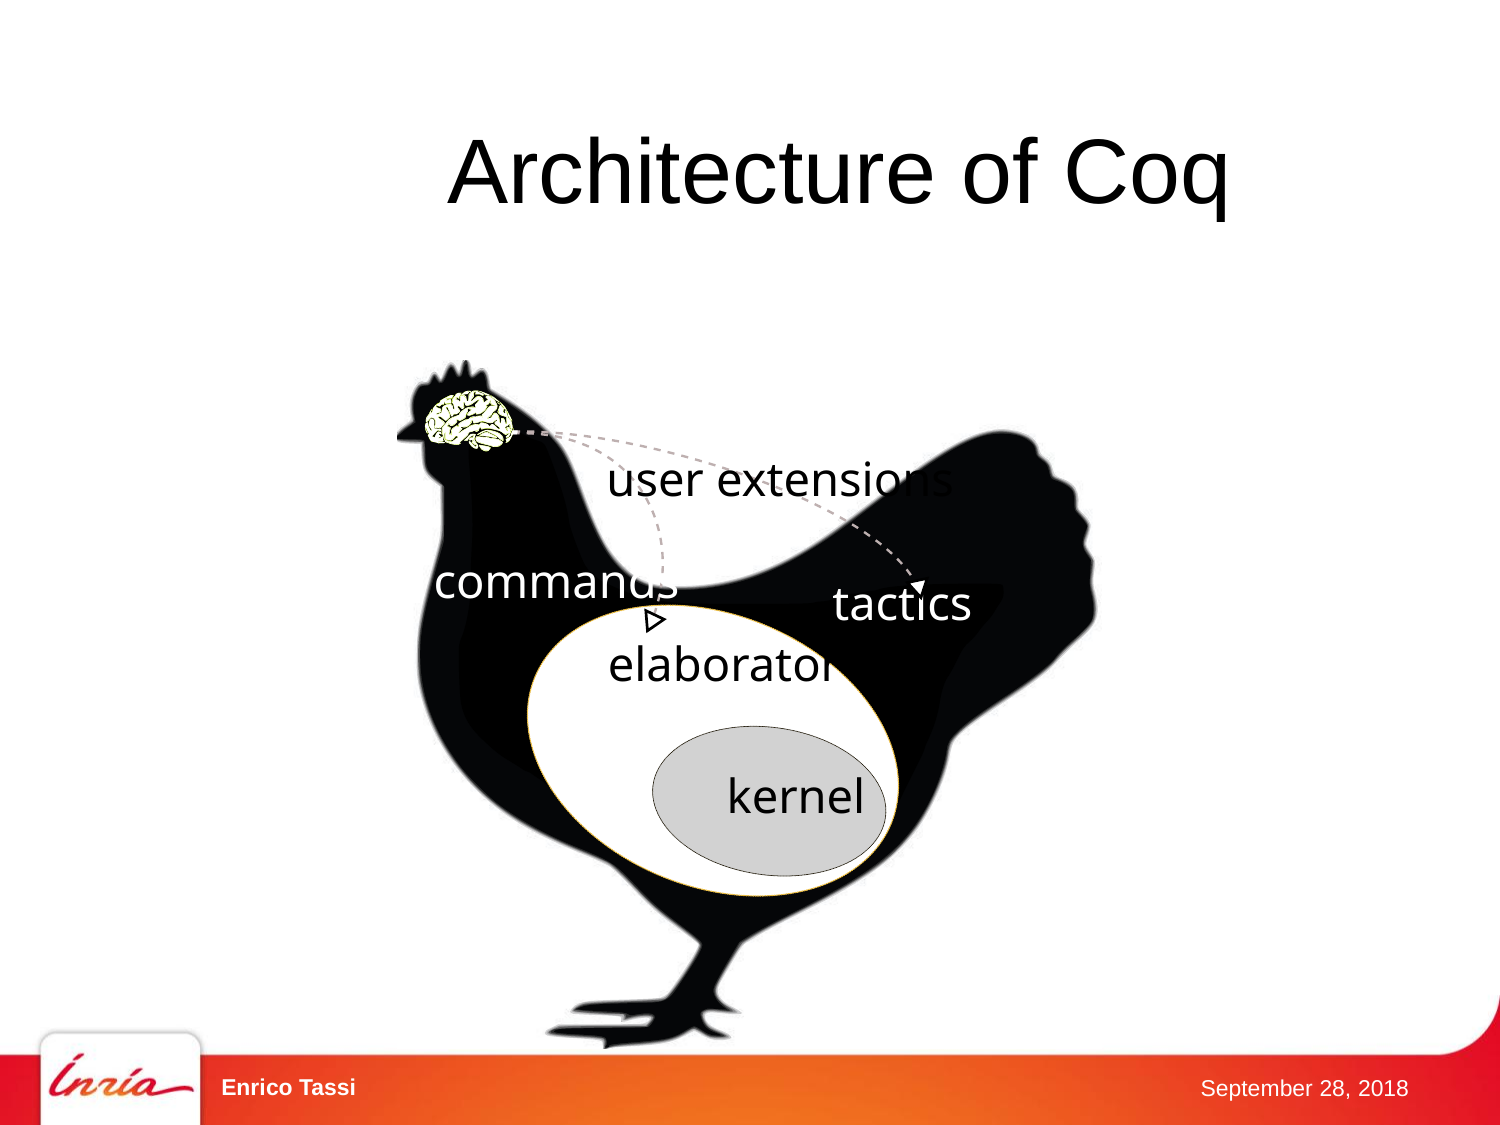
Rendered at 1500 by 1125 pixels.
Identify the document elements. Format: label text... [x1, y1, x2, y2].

title Architecture of Coq [221, 77, 1459, 266]
picture [0, 360, 1500, 1125]
